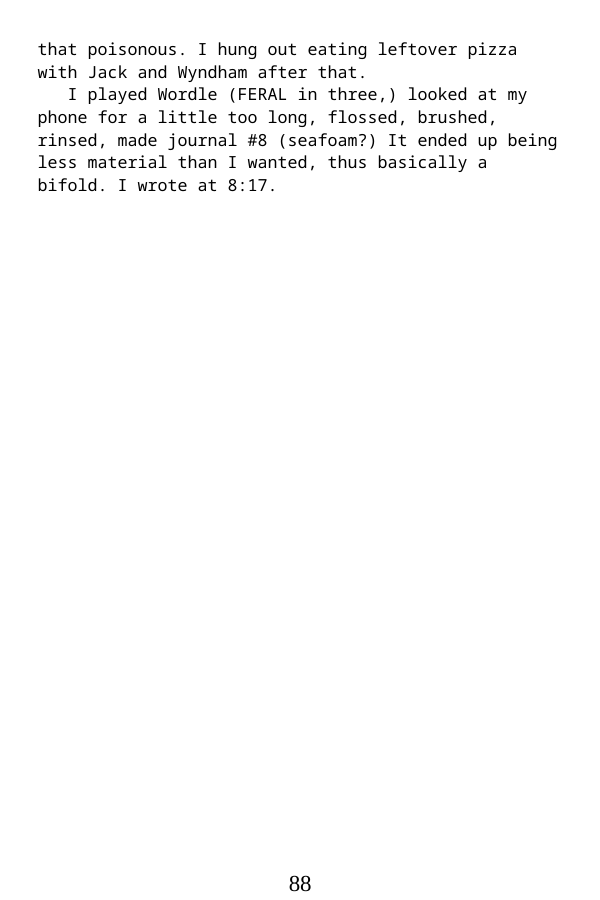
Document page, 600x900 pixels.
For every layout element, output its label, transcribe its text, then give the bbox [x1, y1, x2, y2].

text that poisonous. I hung out eating leftover pizza with Jack and Wyndham after that. [37, 37, 562, 83]
text I played Wordle (FERAL in three,) looked at my phone for a little too long, flossed, brushed, rinsed, made journal #8 (seafoam?) It ended up being less material than I wanted, thus basically a bifold. I wrote at 8:17. [37, 83, 562, 196]
